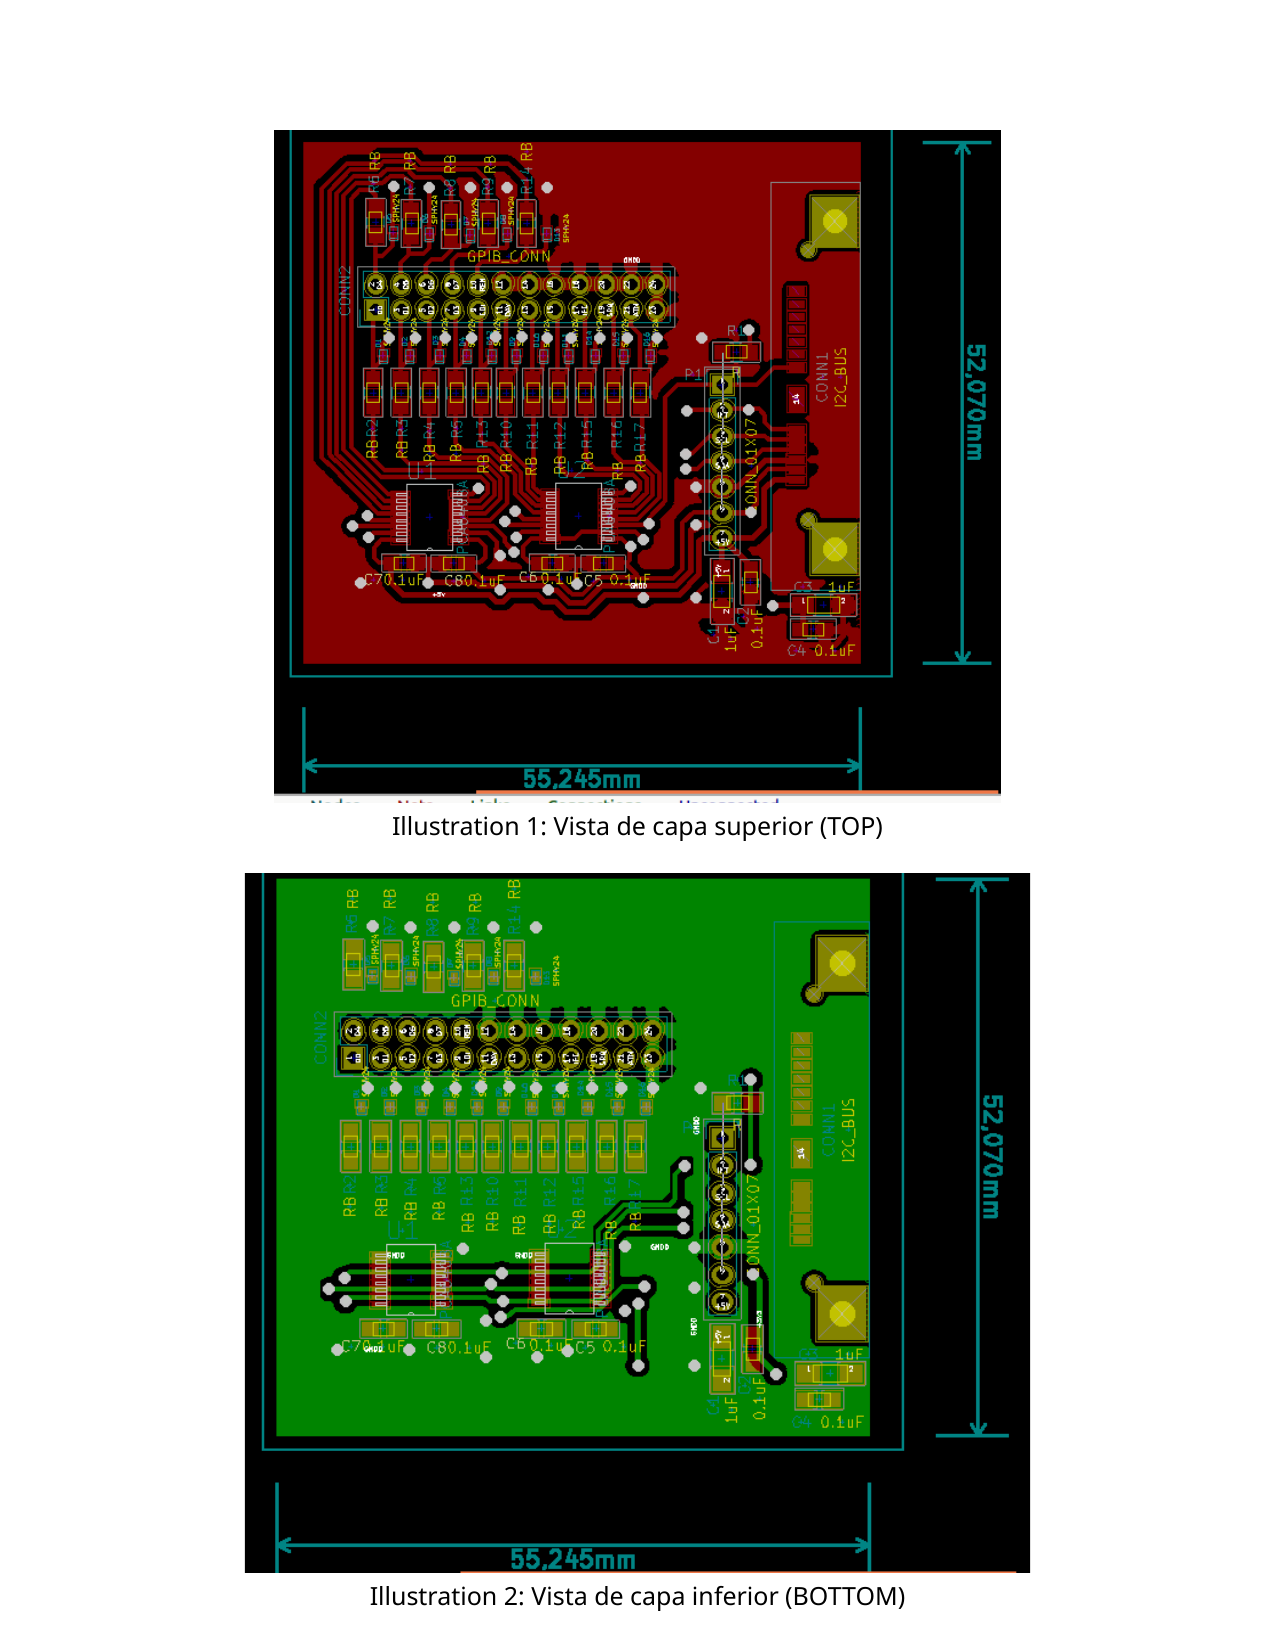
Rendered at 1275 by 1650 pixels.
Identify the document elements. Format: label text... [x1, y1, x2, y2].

picture [274, 130, 1001, 803]
picture [244, 873, 1031, 1573]
text Illustration 2: Vista de capa inferior (BOTTOM) [245, 1573, 1030, 1612]
text Illustration 1: Vista de capa superior (TOP) [274, 803, 1001, 842]
